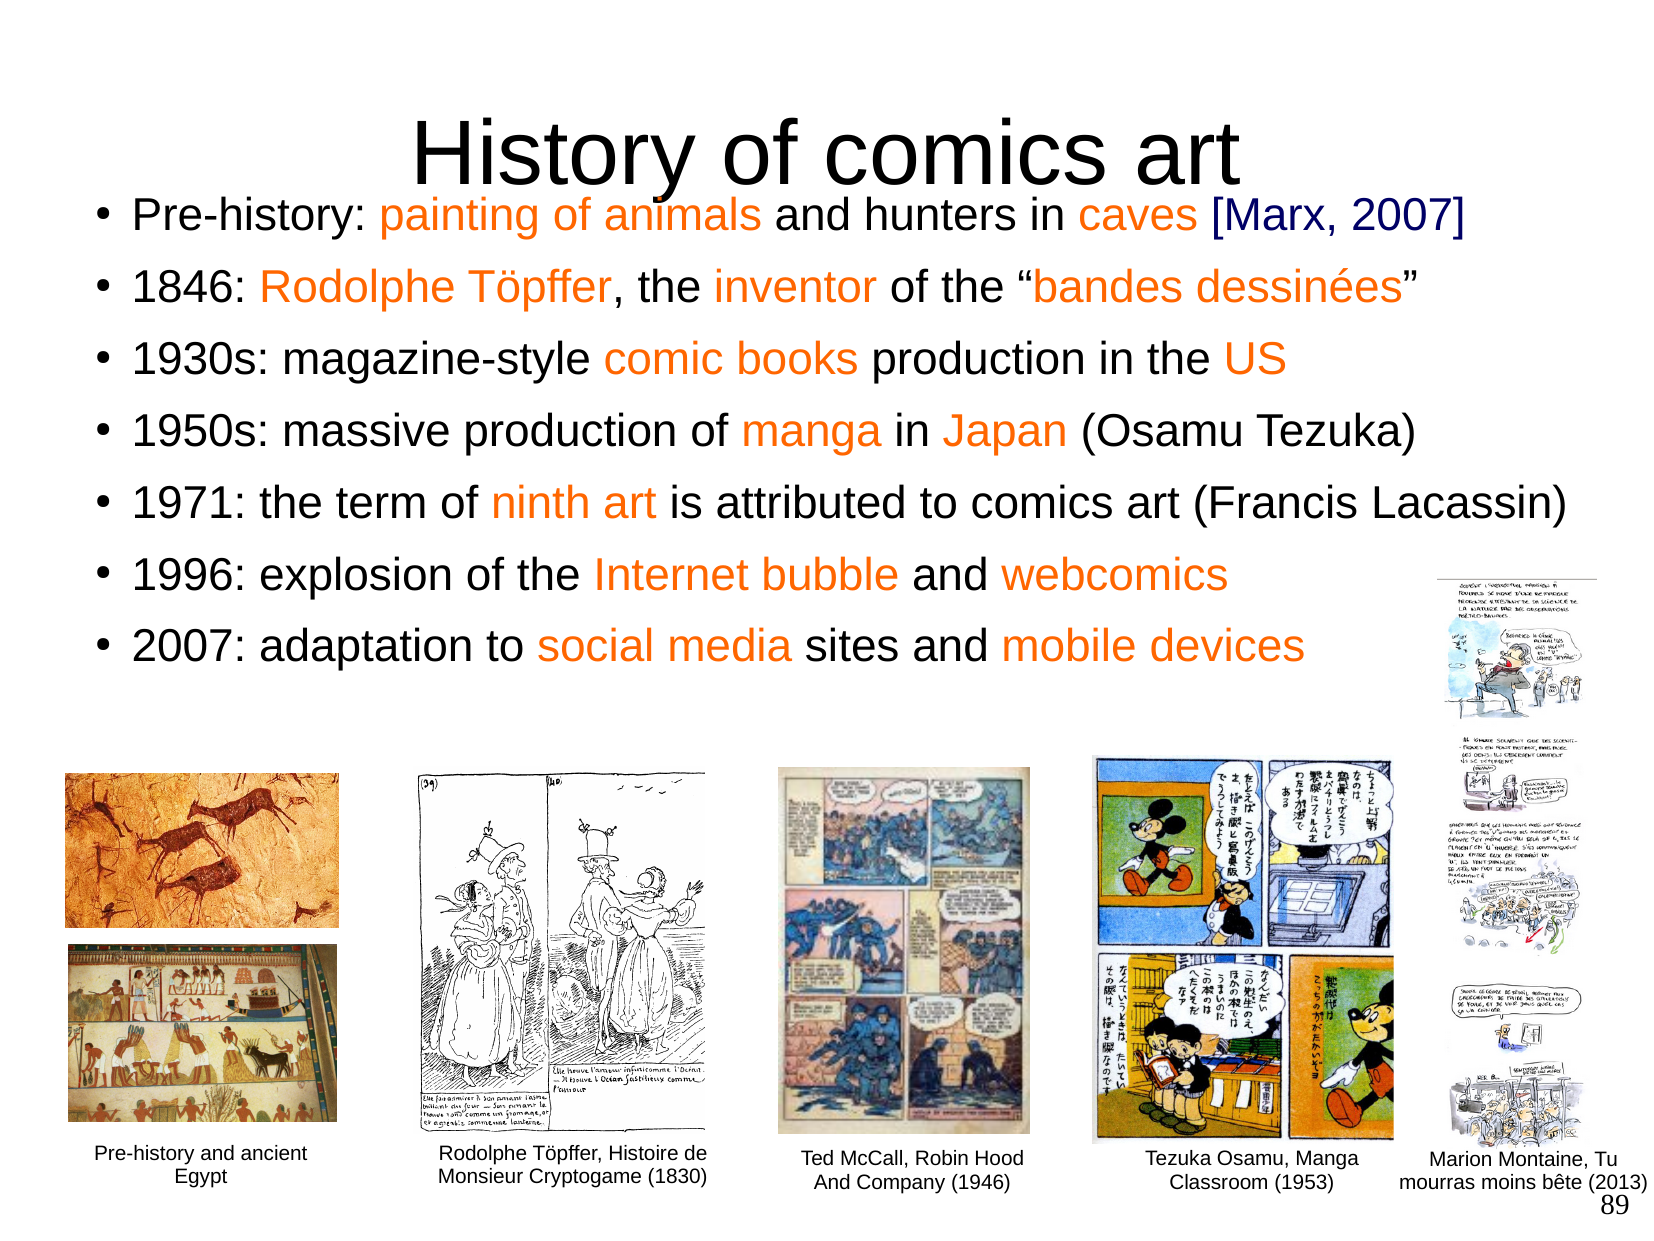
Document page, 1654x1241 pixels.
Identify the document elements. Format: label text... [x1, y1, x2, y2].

picture [413, 766, 705, 1134]
title History of comics art [82, 49, 1571, 188]
picture [65, 773, 339, 928]
text_box Rodolphe Töpffer, Histoire de Monsieur Cryptogame (1830) [419, 1133, 727, 1196]
text_box Tezuka Osamu, Manga Classroom (1953) [1098, 1144, 1381, 1202]
picture [68, 944, 337, 1123]
picture [1092, 755, 1394, 1144]
list Pre-history: painting of animals and hunters in caves [Marx, 2007] 1846: Rodolphe Töpffer, the inventor of the “bandes dessinées” 1930s: magazine-style comic books production in the US 1950s: massive production of manga in Japan (Osamu Tezuka) 1971: the term of ninth art is attributed to comics art (Francis Lacassin) 1996: explosion of the Internet bubble and webcomics 2007: adaptation to social media sites and mobile devices [82, 188, 1571, 721]
text_box Pre-history and ancient Egypt [64, 1133, 337, 1196]
picture [778, 767, 1030, 1134]
text_box Marion Montaine, Tu mourras moins bête (2013) [1381, 1139, 1654, 1202]
text_box Ted McCall, Robin Hood And Company (1946) [785, 1139, 1040, 1202]
picture [1437, 578, 1597, 1139]
